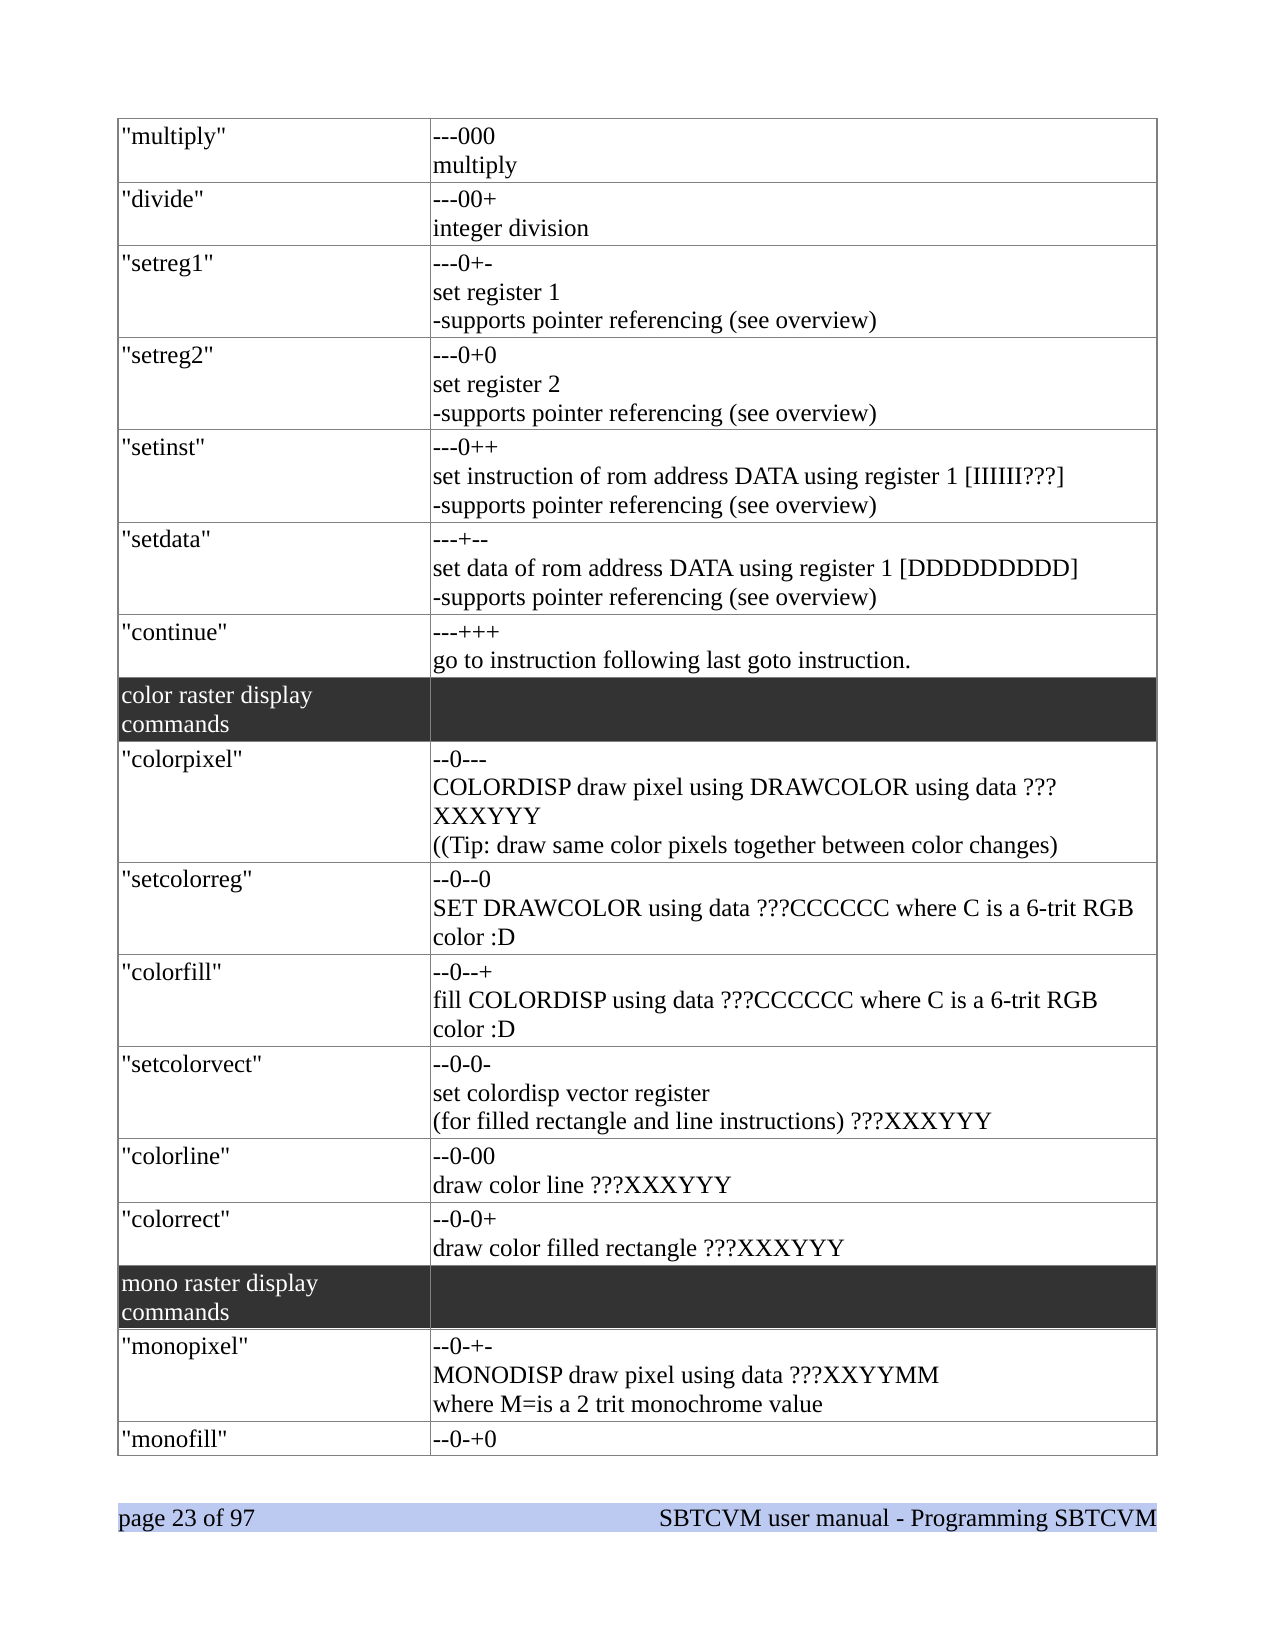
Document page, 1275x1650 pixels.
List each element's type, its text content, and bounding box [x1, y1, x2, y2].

table_cell "colorpixel" [119, 742, 430, 862]
table_cell "setdata" [119, 523, 430, 614]
table_cell ---+-- set data of rom address DATA using register 1 [DDDDDDDDD] -supports pointer referencing (see overview) [431, 523, 1156, 614]
table_cell "multiply" [119, 119, 430, 182]
table_cell mono raster display commands [119, 1266, 430, 1328]
table_cell --0--- COLORDISP draw pixel using DRAWCOLOR using data ???XXXYYY ((Tip: draw same color pixels together between color changes) [431, 742, 1156, 862]
table_cell --0--0 SET DRAWCOLOR using data ???CCCCCC where C is a 6-trit RGB color :D [431, 863, 1156, 954]
table_cell "colorline" [119, 1139, 430, 1202]
table_cell --0--+ fill COLORDISP using data ???CCCCCC where C is a 6-trit RGB color :D [431, 955, 1156, 1046]
table_cell "setcolorvect" [119, 1047, 430, 1138]
table_cell "monofill" [119, 1422, 430, 1455]
table_cell --0-+0 [431, 1422, 1156, 1455]
table_cell "monopixel" [119, 1330, 430, 1421]
table_cell color raster display commands [119, 678, 430, 741]
table_cell "setcolorreg" [119, 863, 430, 954]
table_cell "setreg1" [119, 246, 430, 337]
table_cell ---000 multiply [431, 119, 1156, 182]
table_cell ---0+0 set register 2 -supports pointer referencing (see overview) [431, 338, 1156, 429]
table_cell "setreg2" [119, 338, 430, 429]
table_cell "divide" [119, 183, 430, 245]
table_cell --0-00 draw color line ???XXXYYY [431, 1139, 1156, 1202]
table_cell [431, 678, 1156, 741]
table_cell --0-+- MONODISP draw pixel using data ???XXYYMM where M=is a 2 trit monochrome value [431, 1330, 1156, 1421]
table_cell "continue" [119, 615, 430, 677]
table_cell ---0++ set instruction of rom address DATA using register 1 [IIIIII???] -supports pointer referencing (see overview) [431, 430, 1156, 522]
table_cell ---+++ go to instruction following last goto instruction. [431, 615, 1156, 677]
table_cell [431, 1266, 1156, 1328]
table_cell "colorfill" [119, 955, 430, 1046]
table_cell "colorrect" [119, 1203, 430, 1265]
table_cell "setinst" [119, 430, 430, 522]
table_cell --0-0+ draw color filled rectangle ???XXXYYY [431, 1203, 1156, 1265]
table_cell --0-0- set colordisp vector register (for filled rectangle and line instructions) ???XXXYYY [431, 1047, 1156, 1138]
table_cell ---0+- set register 1 -supports pointer referencing (see overview) [431, 246, 1156, 337]
table_cell ---00+ integer division [431, 183, 1156, 245]
